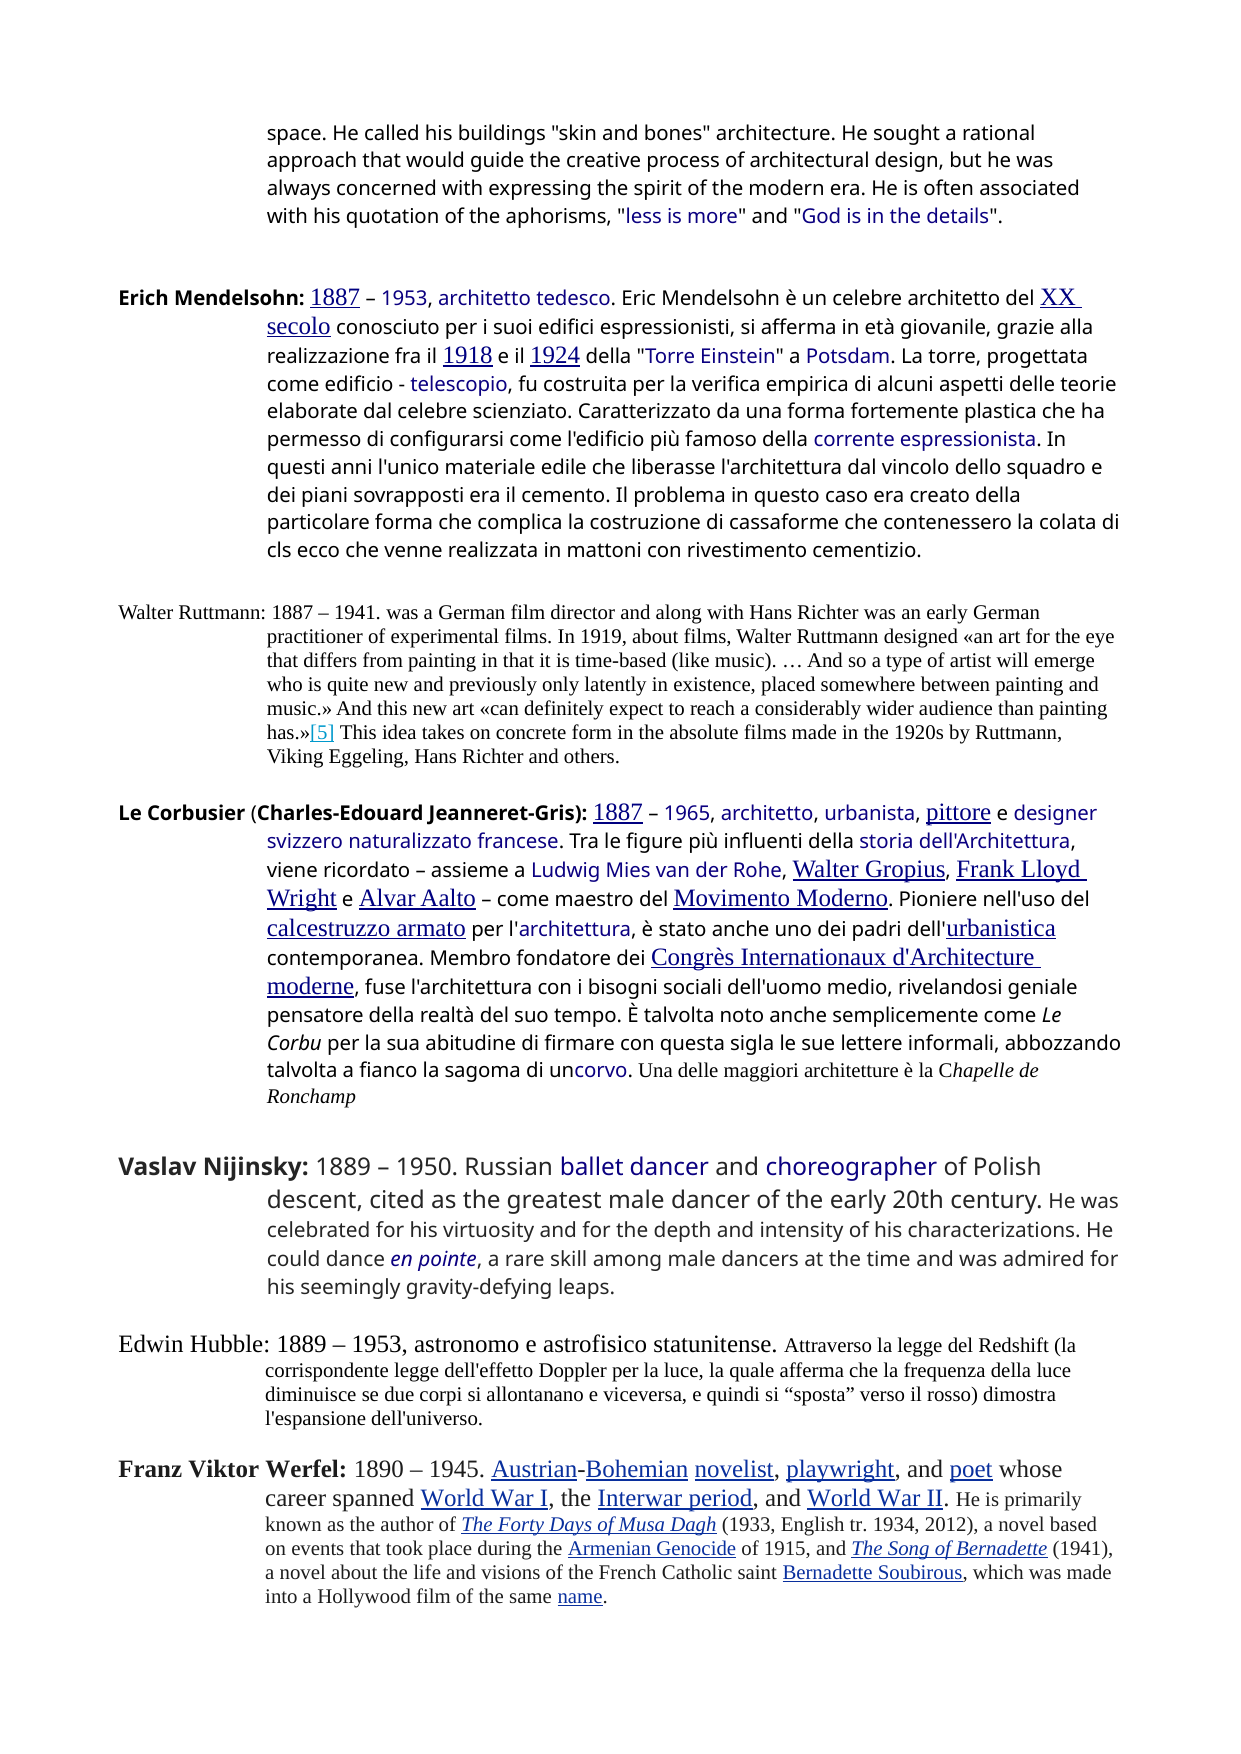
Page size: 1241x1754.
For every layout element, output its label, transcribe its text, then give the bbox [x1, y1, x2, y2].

text Erich Mendelsohn: 1887 – 1953, architetto tedesco. Eric Mendelsohn è un celebre architetto del XX secolo conosciuto per i suoi edifici espressionisti, si afferma in età giovanile, grazie alla realizzazione fra il 1918 e il 1924 della "Torre Einstein" a Potsdam. La torre, progettata come edificio - telescopio, fu costruita per la verifica empirica di alcuni aspetti delle teorie elaborate dal celebre scienziato. Caratterizzato da una forma fortemente plastica che ha permesso di configurarsi come l'edificio più famoso della corrente espressionista. In questi anni l'unico materiale edile che liberasse l'architettura dal vincolo dello squadro e dei piani sovrapposti era il cemento. Il problema in questo caso era creato della particolare forma che complica la costruzione di cassaforme che contenessero la colata di cls ecco che venne realizzata in mattoni con rivestimento cementizio. [118, 282, 1122, 563]
text Edwin Hubble: 1889 – 1953, astronomo e astrofisico statunitense. Attraverso la legge del Redshift (la corrispondente legge dell'effetto Doppler per la luce, la quale afferma che la frequenza della luce diminuisce se due corpi si allontanano e viceversa, e quindi si “sposta” verso il rosso) dimostra l'espansione dell'universo. [118, 1329, 1122, 1430]
text Le Corbusier (Charles-Edouard Jeanneret-Gris): 1887 – 1965, architetto, urbanista, pittore e designer svizzero naturalizzato francese. Tra le figure più influenti della storia dell'Architettura, viene ricordato – assieme a Ludwig Mies van der Rohe, Walter Gropius, Frank Lloyd Wright e Alvar Aalto – come maestro del Movimento Moderno. Pioniere nell'uso del calcestruzzo armato per l'architettura, è stato anche uno dei padri dell'urbanistica contemporanea. Membro fondatore dei Congrès Internationaux d'Architecture moderne, fuse l'architettura con i bisogni sociali dell'uomo medio, rivelandosi geniale pensatore della realtà del suo tempo. È talvolta noto anche semplicemente come Le Corbu per la sua abitudine di firmare con questa sigla le sue lettere informali, abbozzando talvolta a fianco la sagoma di uncorvo. Una delle maggiori architetture è la Chapelle de Ronchamp [118, 797, 1122, 1108]
text Walter Ruttmann: 1887 – 1941. was a German film director and along with Hans Richter was an early German practitioner of experimental films. In 1919, about films, Walter Ruttmann designed «an art for the eye that differs from painting in that it is time-based (like music). … And so a type of artist will emerge who is quite new and previously only latently in existence, placed somewhere between painting and music.» And this new art «can definitely expect to reach a considerably wider audience than painting has.»[5] This idea takes on concrete form in the absolute films made in the 1920s by Ruttmann, Viking Eggeling, Hans Richter and others. [118, 600, 1122, 768]
text space. He called his buildings "skin and bones" architecture. He sought a rational approach that would guide the creative process of architectural design, but he was always concerned with expressing the spirit of the modern era. He is often associated with his quotation of the aphorisms, "less is more" and "God is in the details". [118, 118, 1122, 229]
text Franz Viktor Werfel: 1890 – 1945. Austrian-Bohemian novelist, playwright, and poet whose career spanned World War I, the Interwar period, and World War II. He is primarily known as the author of The Forty Days of Musa Dagh (1933, English tr. 1934, 2012), a novel based on events that took place during the Armenian Genocide of 1915, and The Song of Bernadette (1941), a novel about the life and visions of the French Catholic saint Bernadette Soubirous, which was made into a Hollywood film of the same name. [118, 1454, 1122, 1608]
text Vaslav Nijinsky: 1889 – 1950. Russian ballet dancer and choreographer of Polish descent, cited as the greatest male dancer of the early 20th century. He was celebrated for his virtuosity and for the depth and intensity of his characterizations. He could dance en pointe, a rare skill among male dancers at the time and was admired for his seemingly gravity-defying leaps. [118, 1149, 1122, 1301]
